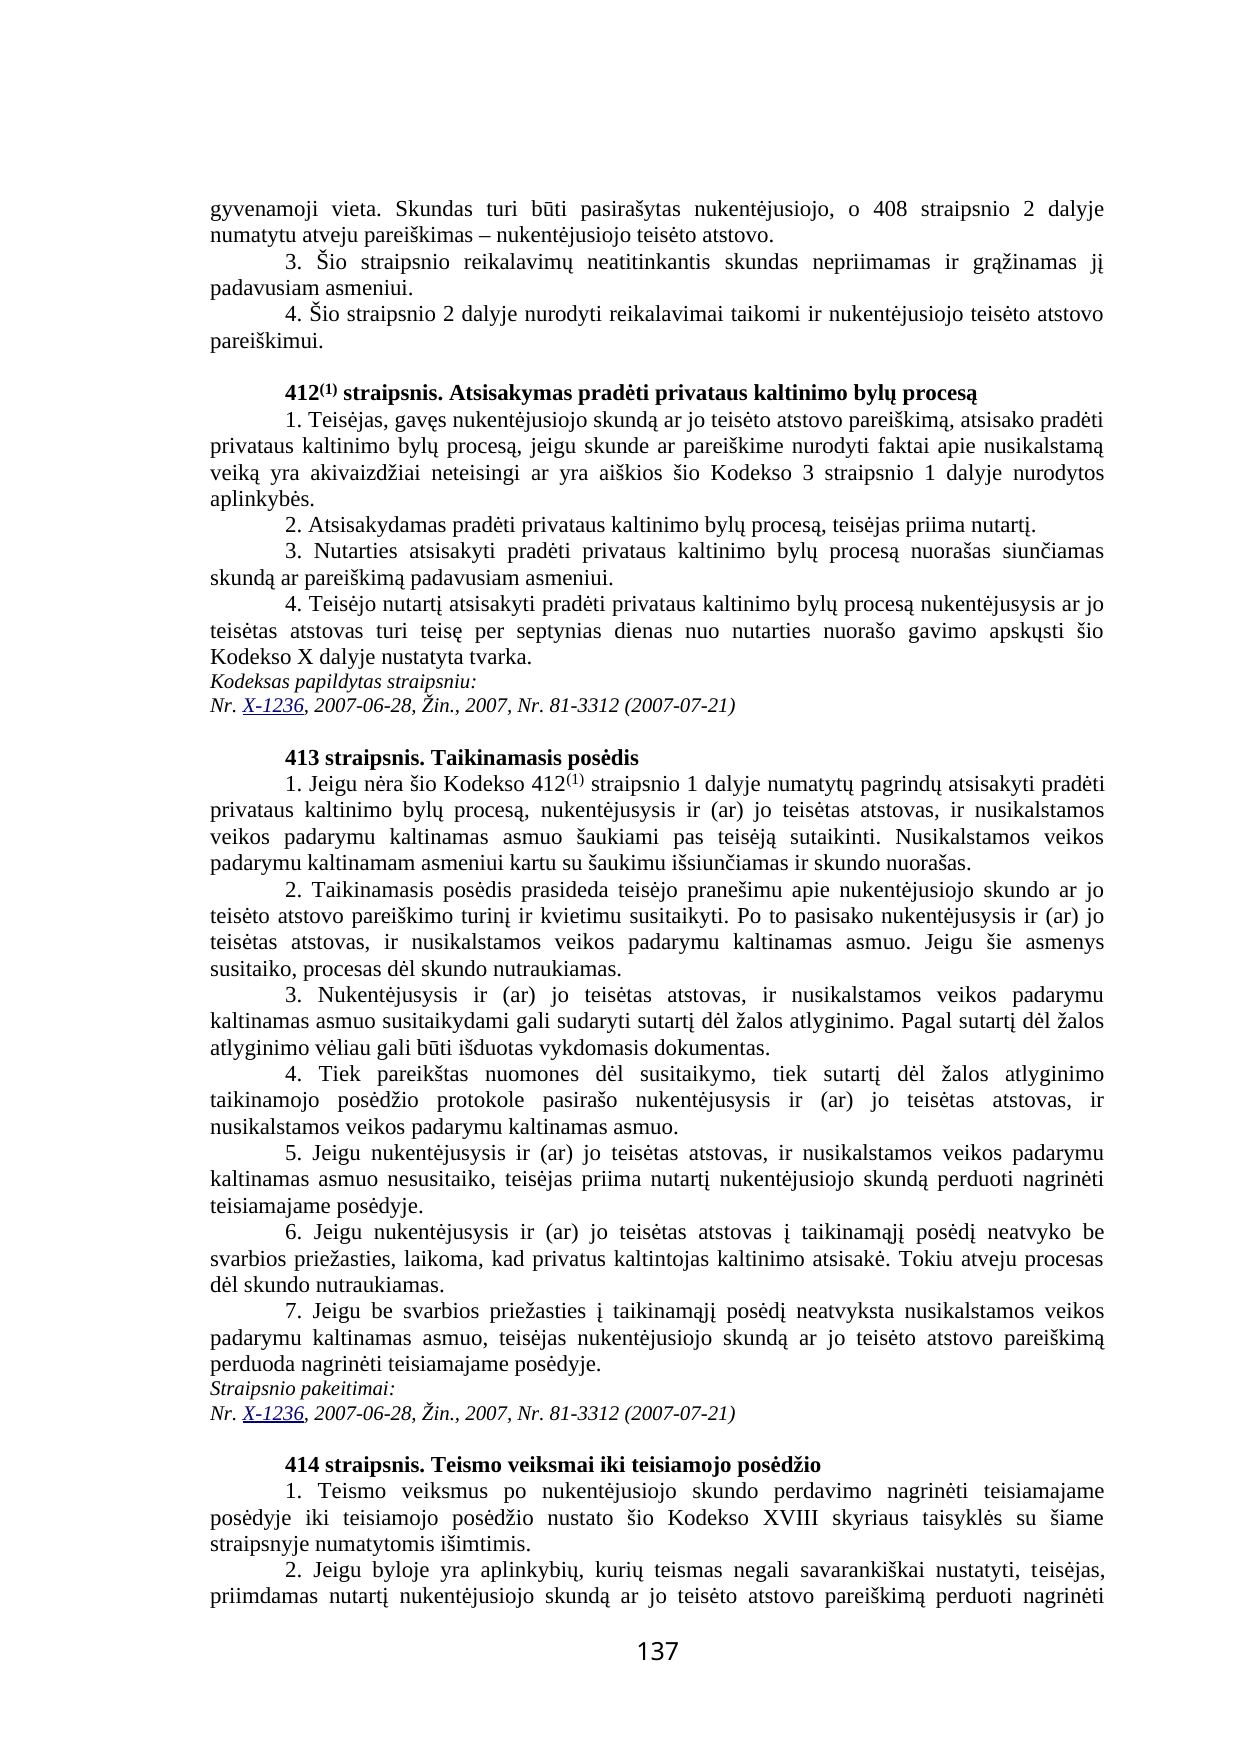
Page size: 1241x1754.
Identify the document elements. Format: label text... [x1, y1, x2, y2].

text 1. Teismo veiksmus po nukentėjusiojo skundo perdavimo nagrinėti teisiamajame posėdyje iki teisiamojo posėdžio nustato šio Kodekso XVIII skyriaus taisyklės su šiame straipsnyje numatytomis išimtimis. [210, 1477, 1106, 1556]
text 7. Jeigu be svarbios priežasties į taikinamąjį posėdį neatvyksta nusikalstamos veikos padarymu kaltinamas asmuo, teisėjas nukentėjusiojo skundą ar jo teisėto atstovo pareiškimą perduoda nagrinėti teisiamajame posėdyje. [210, 1297, 1106, 1376]
text 412(1) straipsnis. Atsisakymas pradėti privataus kaltinimo bylų procesą [210, 379, 1106, 406]
text 3. Šio straipsnio reikalavimų neatitinkantis skundas nepriimamas ir grąžinamas jį padavusiam asmeniui. [210, 248, 1106, 300]
text 4. Teisėjo nutartį atsisakyti pradėti privataus kaltinimo bylų procesą nukentėjusysis ar jo teisėtas atstovas turi teisę per septynias dienas nuo nutarties nuorašo gavimo apskųsti šio Kodekso X dalyje nustatyta tvarka. [210, 590, 1106, 669]
text 2. Taikinamasis posėdis prasideda teisėjo pranešimu apie nukentėjusiojo skundo ar jo teisėto atstovo pareiškimo turinį ir kvietimu susitaikyti. Po to pasisako nukentėjusysis ir (ar) jo teisėtas atstovas, ir nusikalstamos veikos padarymu kaltinamas asmuo. Jeigu šie asmenys susitaiko, procesas dėl skundo nutraukiamas. [210, 876, 1106, 981]
text 2. Atsisakydamas pradėti privataus kaltinimo bylų procesą, teisėjas priima nutartį. [210, 511, 1106, 538]
text 4. Šio straipsnio 2 dalyje nurodyti reikalavimai taikomi ir nukentėjusiojo teisėto atstovo pareiškimui. [210, 300, 1106, 353]
text 413 straipsnis. Taikinamasis posėdis [210, 744, 1106, 770]
text 3. Nutarties atsisakyti pradėti privataus kaltinimo bylų procesą nuorašas siunčiamas skundą ar pareiškimą padavusiam asmeniui. [210, 538, 1106, 590]
text Nr. X-1236, 2007-06-28, Žin., 2007, Nr. 81-3312 (2007-07-21) [210, 1400, 1106, 1424]
text Kodeksas papildytas straipsniu: [210, 669, 1106, 693]
text 1. Teisėjas, gavęs nukentėjusiojo skundą ar jo teisėto atstovo pareiškimą, atsisako pradėti privataus kaltinimo bylų procesą, jeigu skunde ar pareiškime nurodyti faktai apie nusikalstamą veiką yra akivaizdžiai neteisingi ar yra aiškios šio Kodekso 3 straipsnio 1 dalyje nurodytos aplinkybės. [210, 406, 1106, 511]
text 1. Jeigu nėra šio Kodekso 412(1) straipsnio 1 dalyje numatytų pagrindų atsisakyti pradėti privataus kaltinimo bylų procesą, nukentėjusysis ir (ar) jo teisėtas atstovas, ir nusikalstamos veikos padarymu kaltinamas asmuo šaukiami pas teisėją sutaikinti. Nusikalstamos veikos padarymu kaltinamam asmeniui kartu su šaukimu išsiunčiamas ir skundo nuorašas. [210, 770, 1106, 876]
text Straipsnio pakeitimai: [210, 1376, 1106, 1400]
text 414 straipsnis. Teismo veiksmai iki teisiamojo posėdžio [210, 1451, 1106, 1477]
text 4. Tiek pareikštas nuomones dėl susitaikymo, tiek sutartį dėl žalos atlyginimo taikinamojo posėdžio protokole pasirašo nukentėjusysis ir (ar) jo teisėtas atstovas, ir nusikalstamos veikos padarymu kaltinamas asmuo. [210, 1060, 1106, 1139]
text 2. Jeigu byloje yra aplinkybių, kurių teismas negali savarankiškai nustatyti, teisėjas, priimdamas nutartį nukentėjusiojo skundą ar jo teisėto atstovo pareiškimą perduoti nagrinėti [210, 1556, 1106, 1609]
text 3. Nukentėjusysis ir (ar) jo teisėtas atstovas, ir nusikalstamos veikos padarymu kaltinamas asmuo susitaikydami gali sudaryti sutartį dėl žalos atlyginimo. Pagal sutartį dėl žalos atlyginimo vėliau gali būti išduotas vykdomasis dokumentas. [210, 981, 1106, 1060]
text gyvenamoji vieta. Skundas turi būti pasirašytas nukentėjusiojo, o 408 straipsnio 2 dalyje numatytu atveju pareiškimas – nukentėjusiojo teisėto atstovo. [210, 195, 1106, 248]
text 6. Jeigu nukentėjusysis ir (ar) jo teisėtas atstovas į taikinamąjį posėdį neatvyko be svarbios priežasties, laikoma, kad privatus kaltintojas kaltinimo atsisakė. Tokiu atveju procesas dėl skundo nutraukiamas. [210, 1218, 1106, 1297]
text Nr. X-1236, 2007-06-28, Žin., 2007, Nr. 81-3312 (2007-07-21) [210, 693, 1106, 717]
text 5. Jeigu nukentėjusysis ir (ar) jo teisėtas atstovas, ir nusikalstamos veikos padarymu kaltinamas asmuo nesusitaiko, teisėjas priima nutartį nukentėjusiojo skundą perduoti nagrinėti teisiamajame posėdyje. [210, 1139, 1106, 1218]
